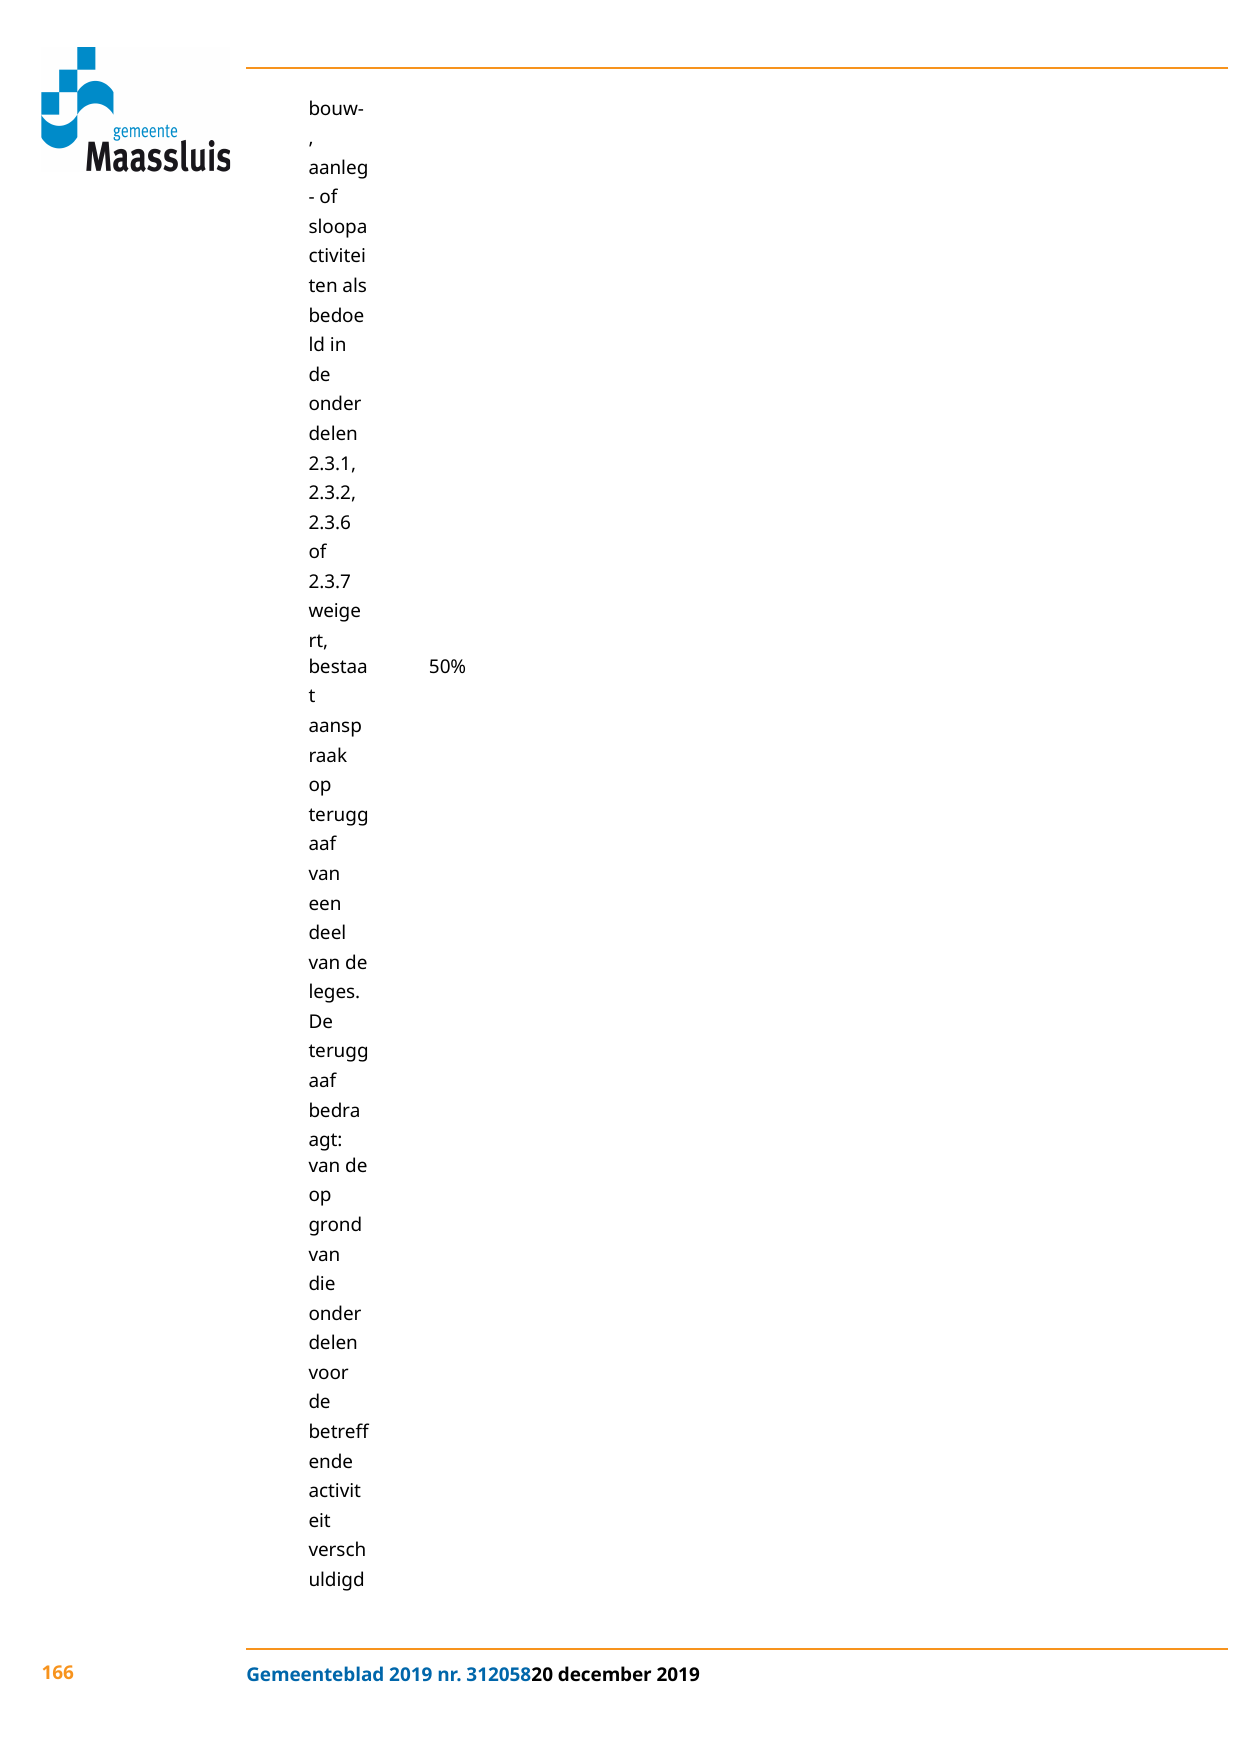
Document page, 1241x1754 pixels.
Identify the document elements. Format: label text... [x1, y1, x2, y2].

table_cell [369, 1152, 429, 1592]
table_cell [489, 653, 549, 1152]
table_cell bouw-, aanleg- of sloopactiviteiten als bedoeld in de onderdelen 2.3.1, 2.3.2, 2.3.6 of 2.3.7 weigert, [308, 95, 368, 653]
table_cell [248, 1152, 308, 1592]
table_cell [429, 95, 489, 653]
table_cell [369, 95, 429, 653]
table_cell 50% [429, 653, 489, 1152]
picture [41, 47, 231, 172]
table_cell [248, 95, 308, 653]
table_cell [489, 1152, 549, 1592]
table_cell [369, 653, 429, 1152]
table_cell [248, 653, 308, 1152]
table_cell [429, 1152, 489, 1592]
table_cell van de op grond van die onderdelen voor de betreffende activiteit verschuldigd [308, 1152, 368, 1592]
table_cell [489, 95, 549, 653]
table_cell bestaat aanspraak op teruggaaf van een deel van de leges. De teruggaaf bedraagt: [308, 653, 368, 1152]
picture [41, 47, 77, 92]
